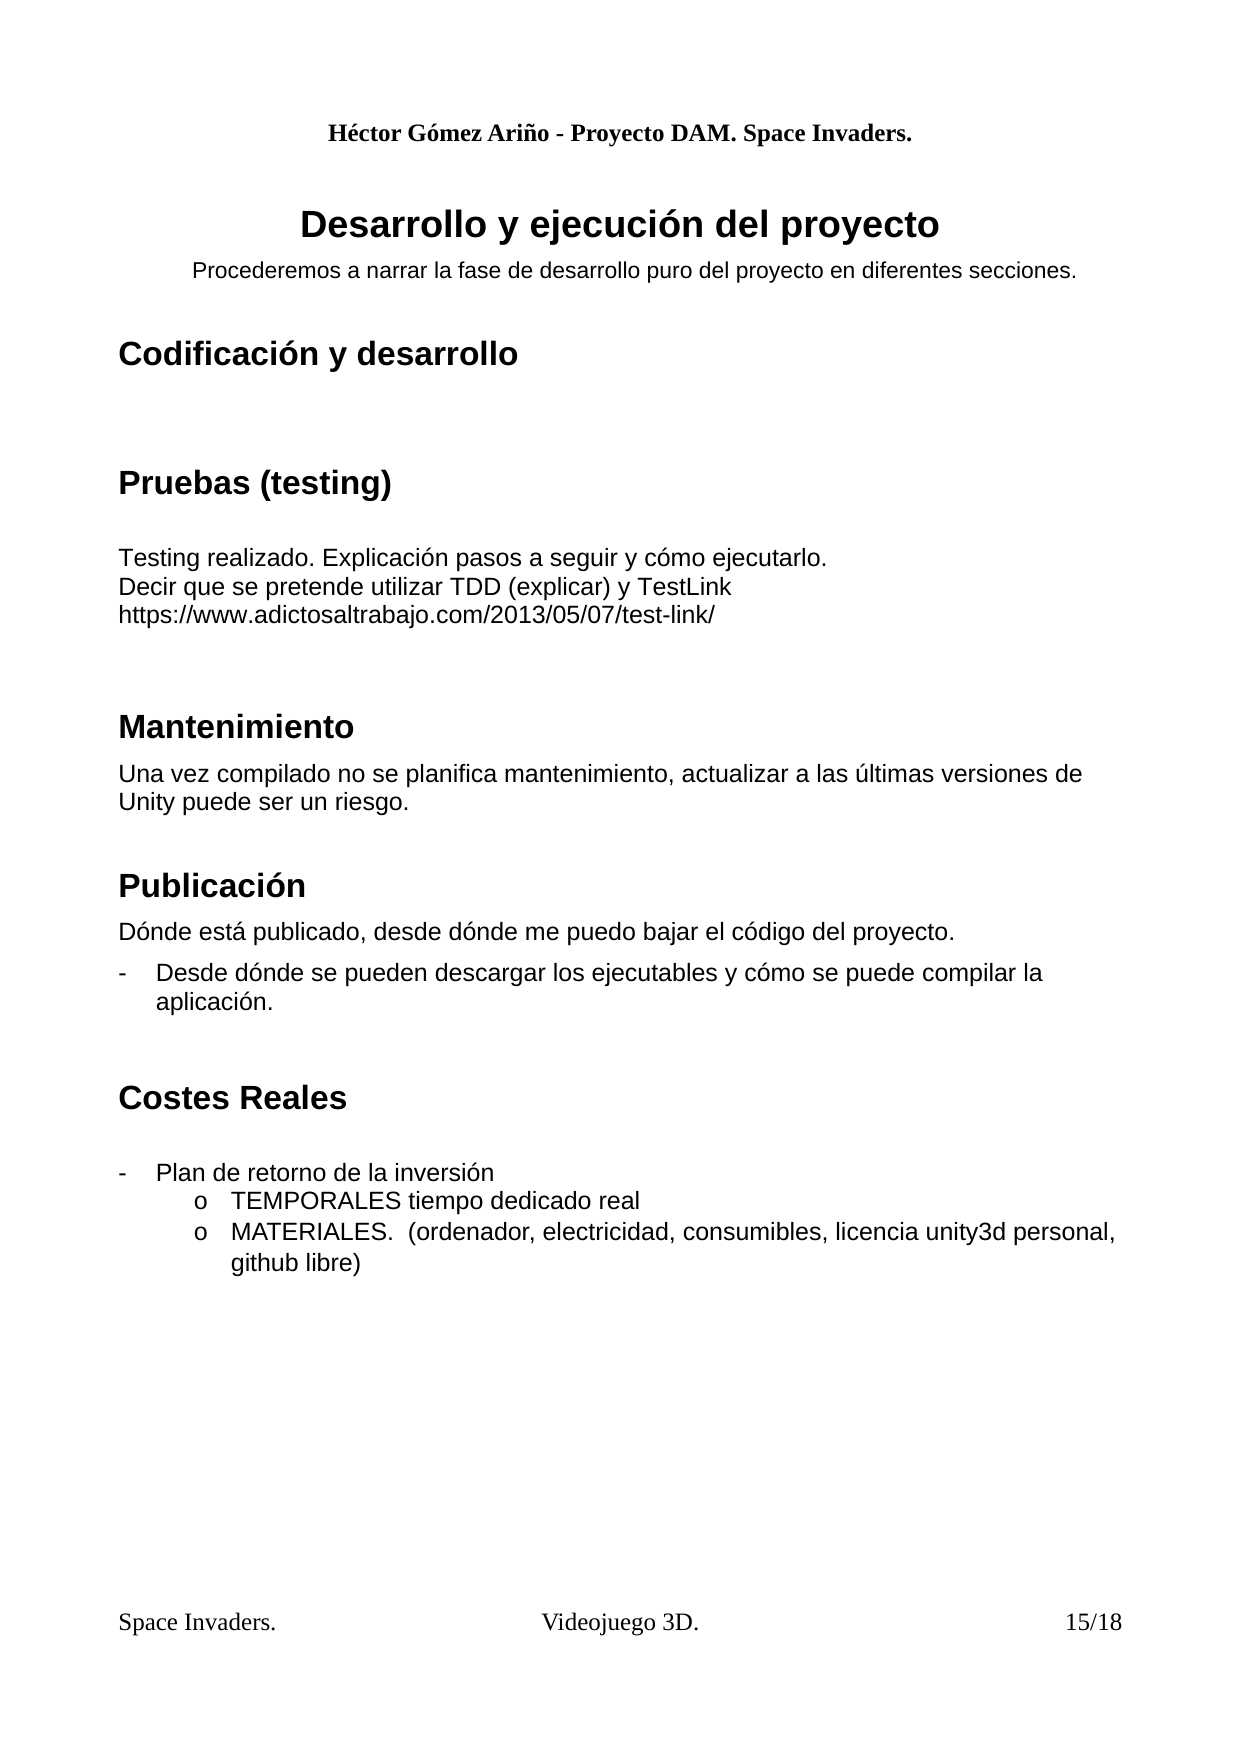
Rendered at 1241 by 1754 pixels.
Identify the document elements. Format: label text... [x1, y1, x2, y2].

list Decir que se pretende utilizar TDD (explicar) y TestLink [118, 572, 1122, 600]
subtitle Publicación [118, 866, 1122, 904]
list Testing realizado. Explicación pasos a seguir y cómo ejecutarlo. [118, 543, 1122, 572]
subtitle Costes Reales [118, 1078, 1122, 1116]
subtitle Pruebas (testing) [118, 463, 1122, 502]
list TEMPORALES tiempo dedicado real [193, 1186, 1122, 1217]
subtitle Codificación y desarrollo [118, 333, 1122, 372]
list Desde dónde se pueden descargar los ejecutables y cómo se puede compilar la aplicación. [118, 958, 1122, 1016]
list Plan de retorno de la inversión [118, 1157, 1122, 1186]
list MATERIALES. (ordenador, electricidad, consumibles, licencia unity3d personal, github libre) [193, 1217, 1122, 1277]
list Una vez compilado no se planifica mantenimiento, actualizar a las últimas versiones de Unity puede ser un riesgo. [118, 758, 1122, 816]
subtitle Desarrollo y ejecución del proyecto [118, 201, 1122, 245]
list https://www.adictosaltrabajo.com/2013/05/07/test-link/ [118, 600, 1122, 629]
subtitle Mantenimiento [118, 707, 1122, 746]
text Procederemos a narrar la fase de desarrollo puro del proyecto en diferentes secciones. [192, 257, 1122, 284]
text Dónde está publicado, desde dónde me puedo bajar el código del proyecto. [118, 917, 1122, 946]
